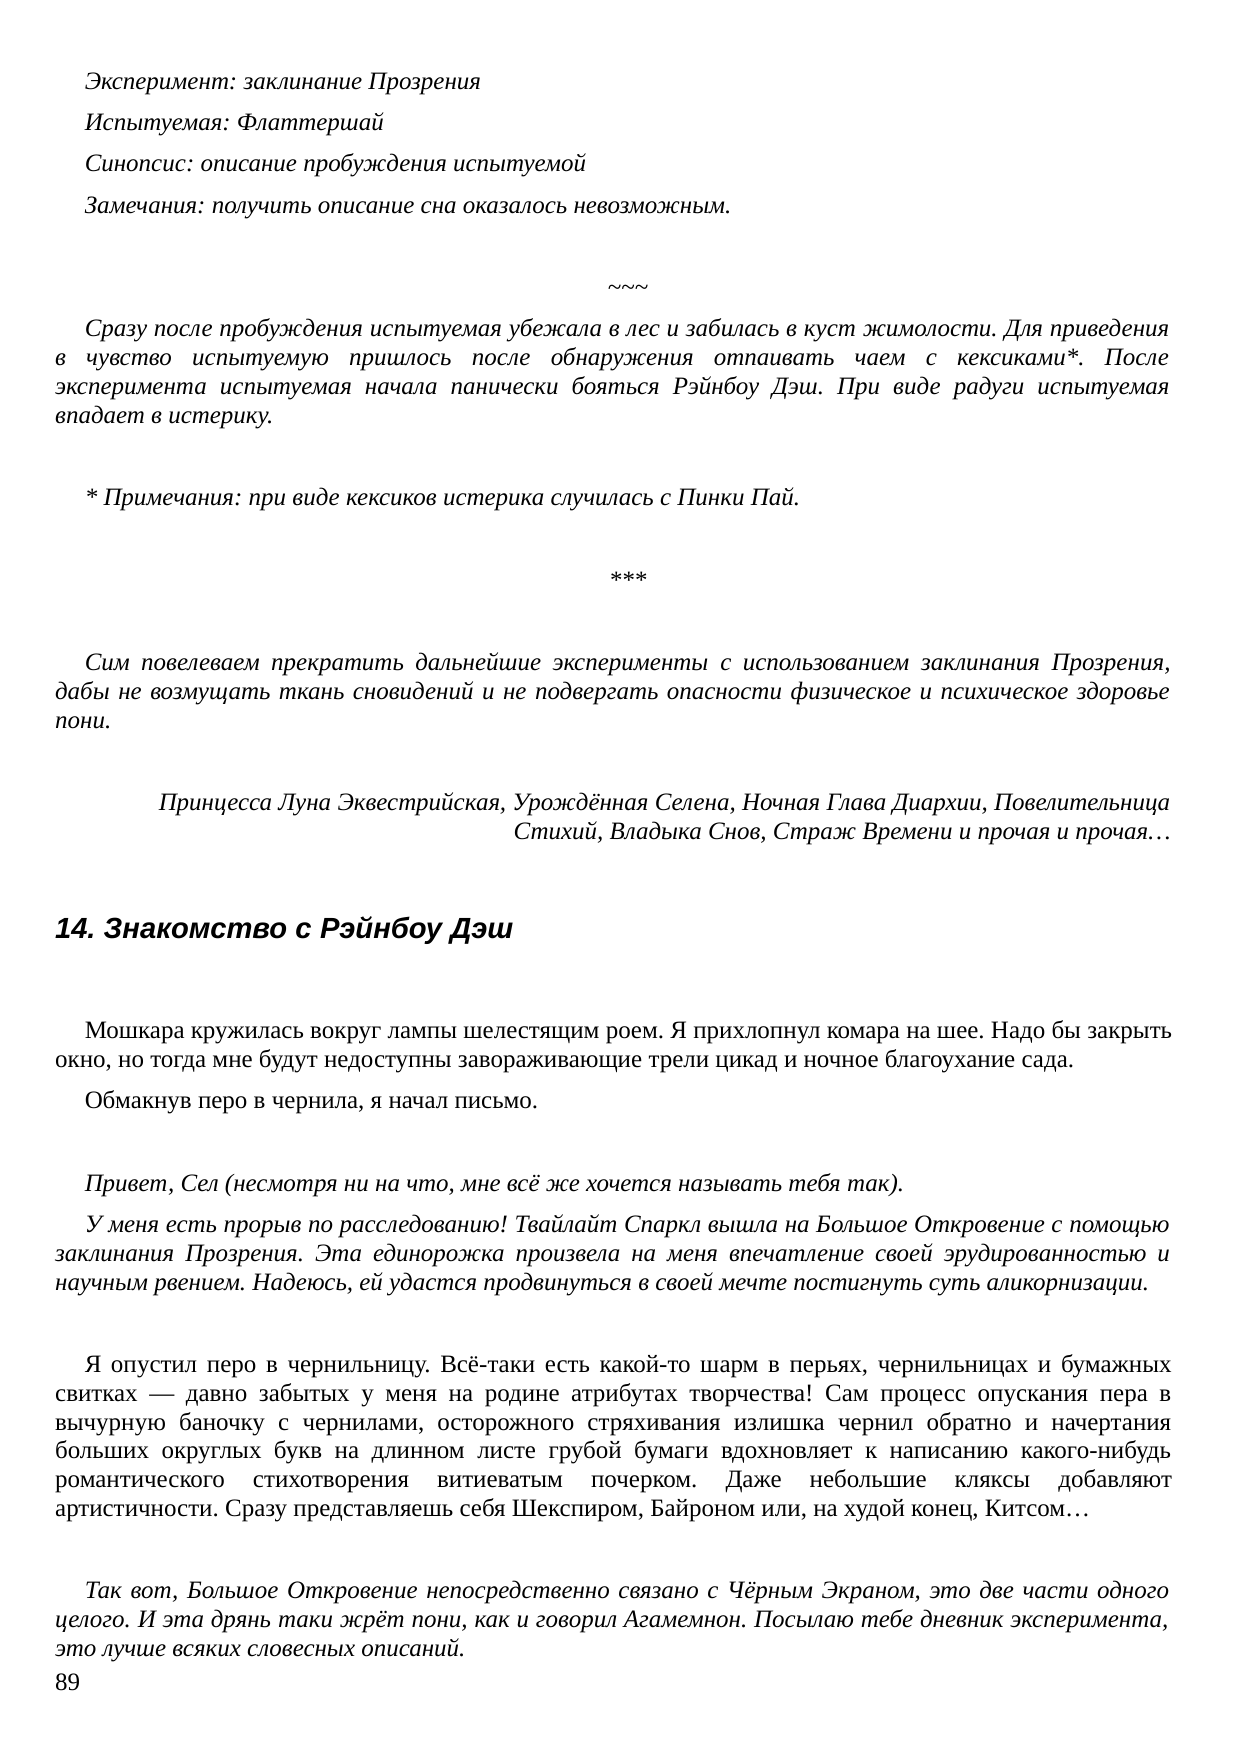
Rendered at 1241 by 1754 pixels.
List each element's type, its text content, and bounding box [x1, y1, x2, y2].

text Я опустил перо в чернильницу. Всё-таки есть какой-то шарм в перьях, чернильницах и бумажных свитках — давно забытых у меня на родине атрибутах творчества! Сам процесс опускания пера в вычурную баночку с чернилами, осторожного стряхивания излишка чернил обратно и начертания больших округлых букв на длинном листе грубой бумаги вдохновляет к написанию какого-нибудь романтического стихотворения витиеватым почерком. Даже небольшие кляксы добавляют артистичности. Сразу представляешь себя Шекспиром, Байроном или, на худой конец, Китсом… [55, 1349, 1173, 1522]
text ~~~ [55, 272, 1173, 301]
text Так вот, Большое Откровение непосредственно связано с Чёрным Экраном, это две части одного целого. И эта дрянь таки жрёт пони, как и говорил Агамемнон. Посылаю тебе дневник эксперимента, это лучше всяких словесных описаний. [55, 1576, 1173, 1662]
text Мошкара кружилась вокруг лампы шелестящим роем. Я прихлопнул комара на шее. Надо бы закрыть окно, но тогда мне будут недоступны завораживающие трели цикад и ночное благоухание сада. [55, 1016, 1173, 1073]
text Сим повелеваем прекратить дальнейшие эксперименты с использованием заклинания Прозрения, дабы не возмущать ткань сновидений и не подвергать опасности физическое и психическое здоровье пони. [55, 647, 1173, 733]
text Сразу после пробуждения испытуемая убежала в лес и забилась в куст жимолости. Для приведения в чувство испытуемую пришлось после обнаружения отпаивать чаем с кексиками*. После эксперимента испытуемая начала панически бояться Рэйнбоу Дэш. При виде радуги испытуемая впадает в истерику. [55, 313, 1173, 428]
text Испытуемая: Флаттершай [55, 107, 1173, 136]
text *** [55, 565, 1173, 593]
text * Примечания: при виде кексиков истерика случилась с Пинки Пай. [55, 482, 1173, 511]
text Принцесса Луна Эквестрийская, Урождённая Селена, Ночная Глава Диархии, Повелительница Стихий, Владыка Снов, Страж Времени и прочая и прочая… [55, 787, 1173, 845]
subtitle 14. Знакомство с Рэйнбоу Дэш [55, 911, 1173, 944]
text Замечания: получить описание сна оказалось невозможным. [55, 190, 1173, 218]
text У меня есть прорыв по расследованию! Твайлайт Спаркл вышла на Большое Откровение с помощью заклинания Прозрения. Эта единорожка произвела на меня впечатление своей эрудированностью и научным рвением. Надеюсь, ей удастся продвинуться в своей мечте постигнуть суть аликорнизации. [55, 1209, 1173, 1296]
text Обмакнув перо в чернила, я начал письмо. [55, 1086, 1173, 1114]
text Синопсис: описание пробуждения испытуемой [55, 148, 1173, 177]
text Привет, Сел (несмотря ни на что, мне всё же хочется называть тебя так). [55, 1168, 1173, 1197]
text Эксперимент: заклинание Прозрения [55, 66, 1173, 95]
